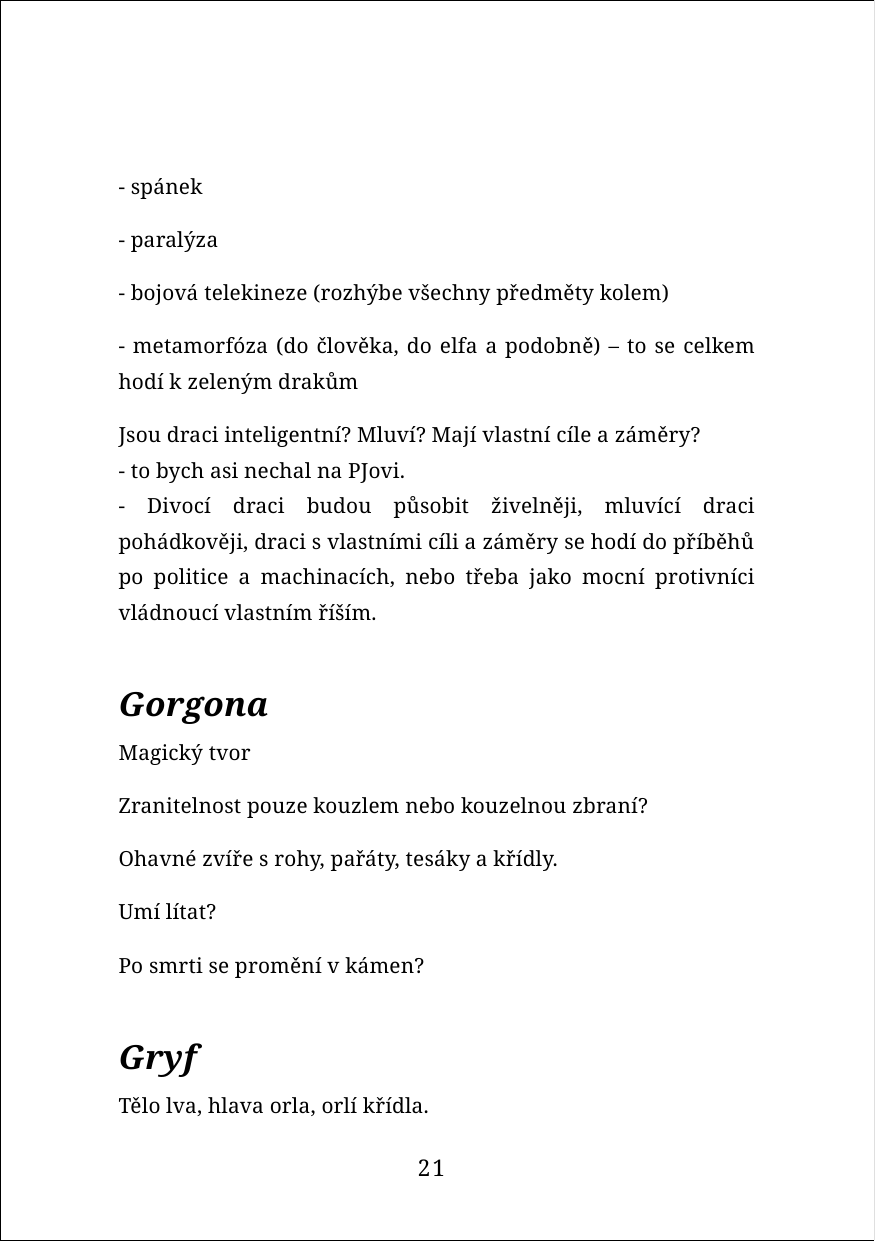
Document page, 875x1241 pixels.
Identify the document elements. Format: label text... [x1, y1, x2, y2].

text Magický tvor [118, 738, 756, 766]
text Tělo lva, hlava orla, orlí křídla. [118, 1091, 756, 1119]
text - paralýza [118, 225, 756, 253]
text - spánek [118, 172, 756, 200]
text - metamorfóza (do člověka, do elfa a podobně) – to se celkem hodí k zeleným drakům [118, 331, 756, 395]
text - bojová telekineze (rozhýbe všechny předměty kolem) [118, 278, 756, 307]
text Zranitelnost pouze kouzlem nebo kouzelnou zbraní? [118, 791, 756, 819]
text Ohavné zvíře s rohy, pařáty, tesáky a křídly. [118, 844, 756, 873]
subtitle Gorgona [118, 681, 756, 726]
text Po smrti se promění v kámen? [118, 951, 756, 979]
text Jsou draci inteligentní? Mluví? Mají vlastní cíle a záměry? - to bych asi nechal na PJovi. - Divocí draci budou působit živelněji, mluvící draci pohádkověji, draci s vlastními cíli a záměry se hodí do příběhů po politice a machinacích, nebo třeba jako mocní protivníci vládnoucí vlastním říším. [118, 420, 756, 626]
subtitle Gryf [118, 1033, 756, 1079]
text Umí lítat? [118, 897, 756, 926]
